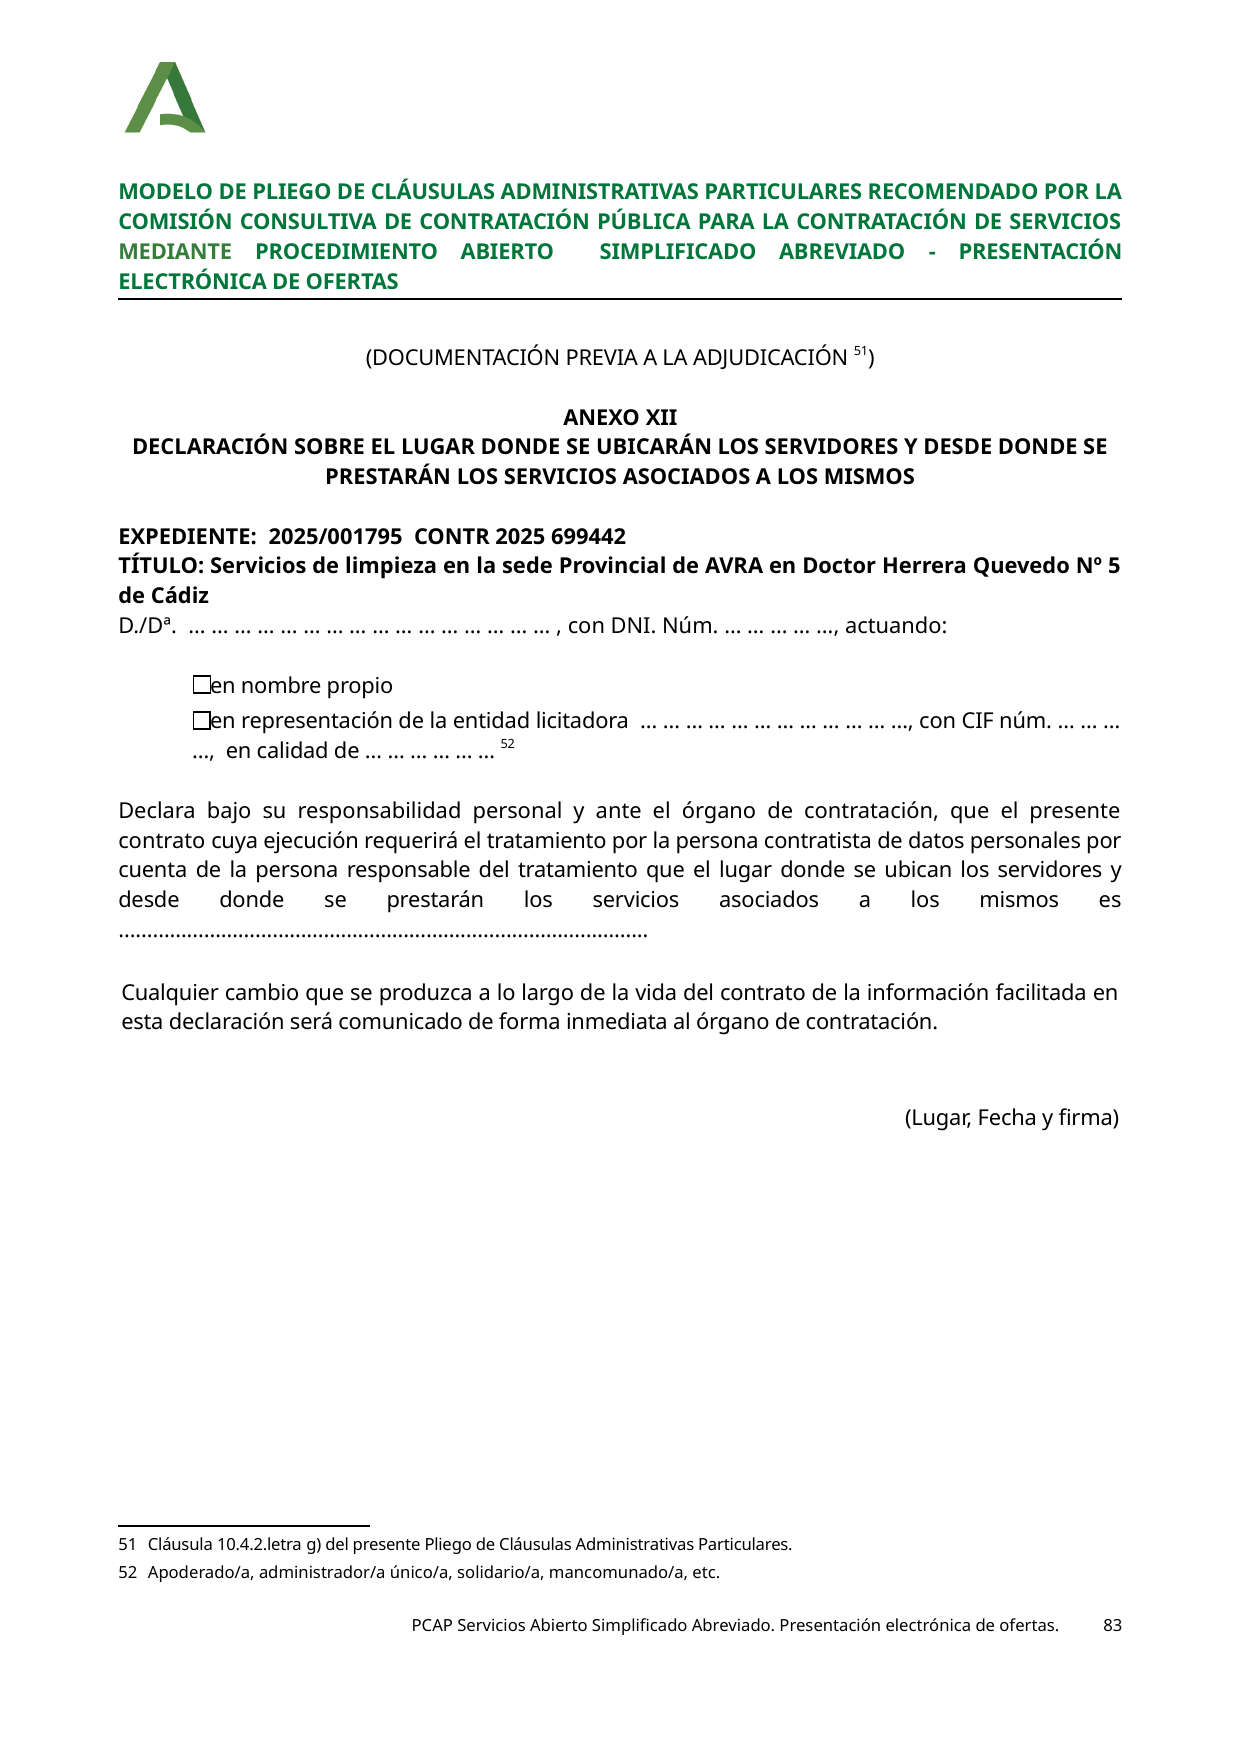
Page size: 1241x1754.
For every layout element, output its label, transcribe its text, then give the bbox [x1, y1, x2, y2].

text Cualquier cambio que se produzca a lo largo de la vida del contrato de la información facilitada en esta declaración será comunicado de forma inmediata al órgano de contratación. [118, 977, 1122, 1036]
text TÍTULO: Servicios de limpieza en la sede Provincial de AVRA en Doctor Herrera Quevedo Nº 5 de Cádiz [118, 551, 1122, 610]
text (Lugar, Fecha y firma) [118, 1099, 1122, 1131]
text en nombre propio [192, 670, 1122, 699]
text Apoderado/a, administrador/a único/a, solidario/a, mancomunado/a, etc. [118, 1561, 1122, 1584]
text D./Dª. … … … … … … … … … … … … … … … … , con DNI. Núm. … … … … …, actuando: [118, 610, 1122, 640]
text en representación de la entidad licitadora … … … … … … … … … … … …, con CIF núm. … … … …, en calidad de … … … … … … [192, 706, 1122, 765]
text MODELO DE PLIEGO DE CLÁUSULAS ADMINISTRATIVAS PARTICULARES RECOMENDADO POR LA COMISIÓN CONSULTIVA DE CONTRATACIÓN PÚBLICA PARA LA CONTRATACIÓN DE SERVICIOS MEDIANTE PROCEDIMIENTO ABIERTO SIMPLIFICADO ABREVIADO - PRESENTACIÓN ELECTRÓNICA DE OFERTAS [118, 176, 1122, 298]
text (DOCUMENTACIÓN PREVIA A LA ADJUDICACIÓN ) [118, 342, 1122, 372]
text ANEXO XII [118, 402, 1122, 431]
text Cláusula 10.4.2.letra g) del presente Pliego de Cláusulas Administrativas Particulares. [118, 1532, 1122, 1555]
picture [120, 57, 210, 137]
text EXPEDIENTE: 2025/001795 CONTR 2025 699442 [118, 521, 1122, 551]
text DECLARACIÓN SOBRE EL LUGAR DONDE SE UBICARÁN LOS SERVIDORES Y DESDE DONDE SE PRESTARÁN LOS SERVICIOS ASOCIADOS A LOS MISMOS [118, 431, 1122, 491]
text Declara bajo su responsabilidad personal y ante el órgano de contratación, que el presente contrato cuya ejecución requerirá el tratamiento por la persona contratista de datos personales por cuenta de la persona responsable del tratamiento que el lugar donde se ubican los servidores y desde donde se prestarán los servicios asociados a los mismos es ………………………………………………………………………………... [118, 795, 1122, 944]
